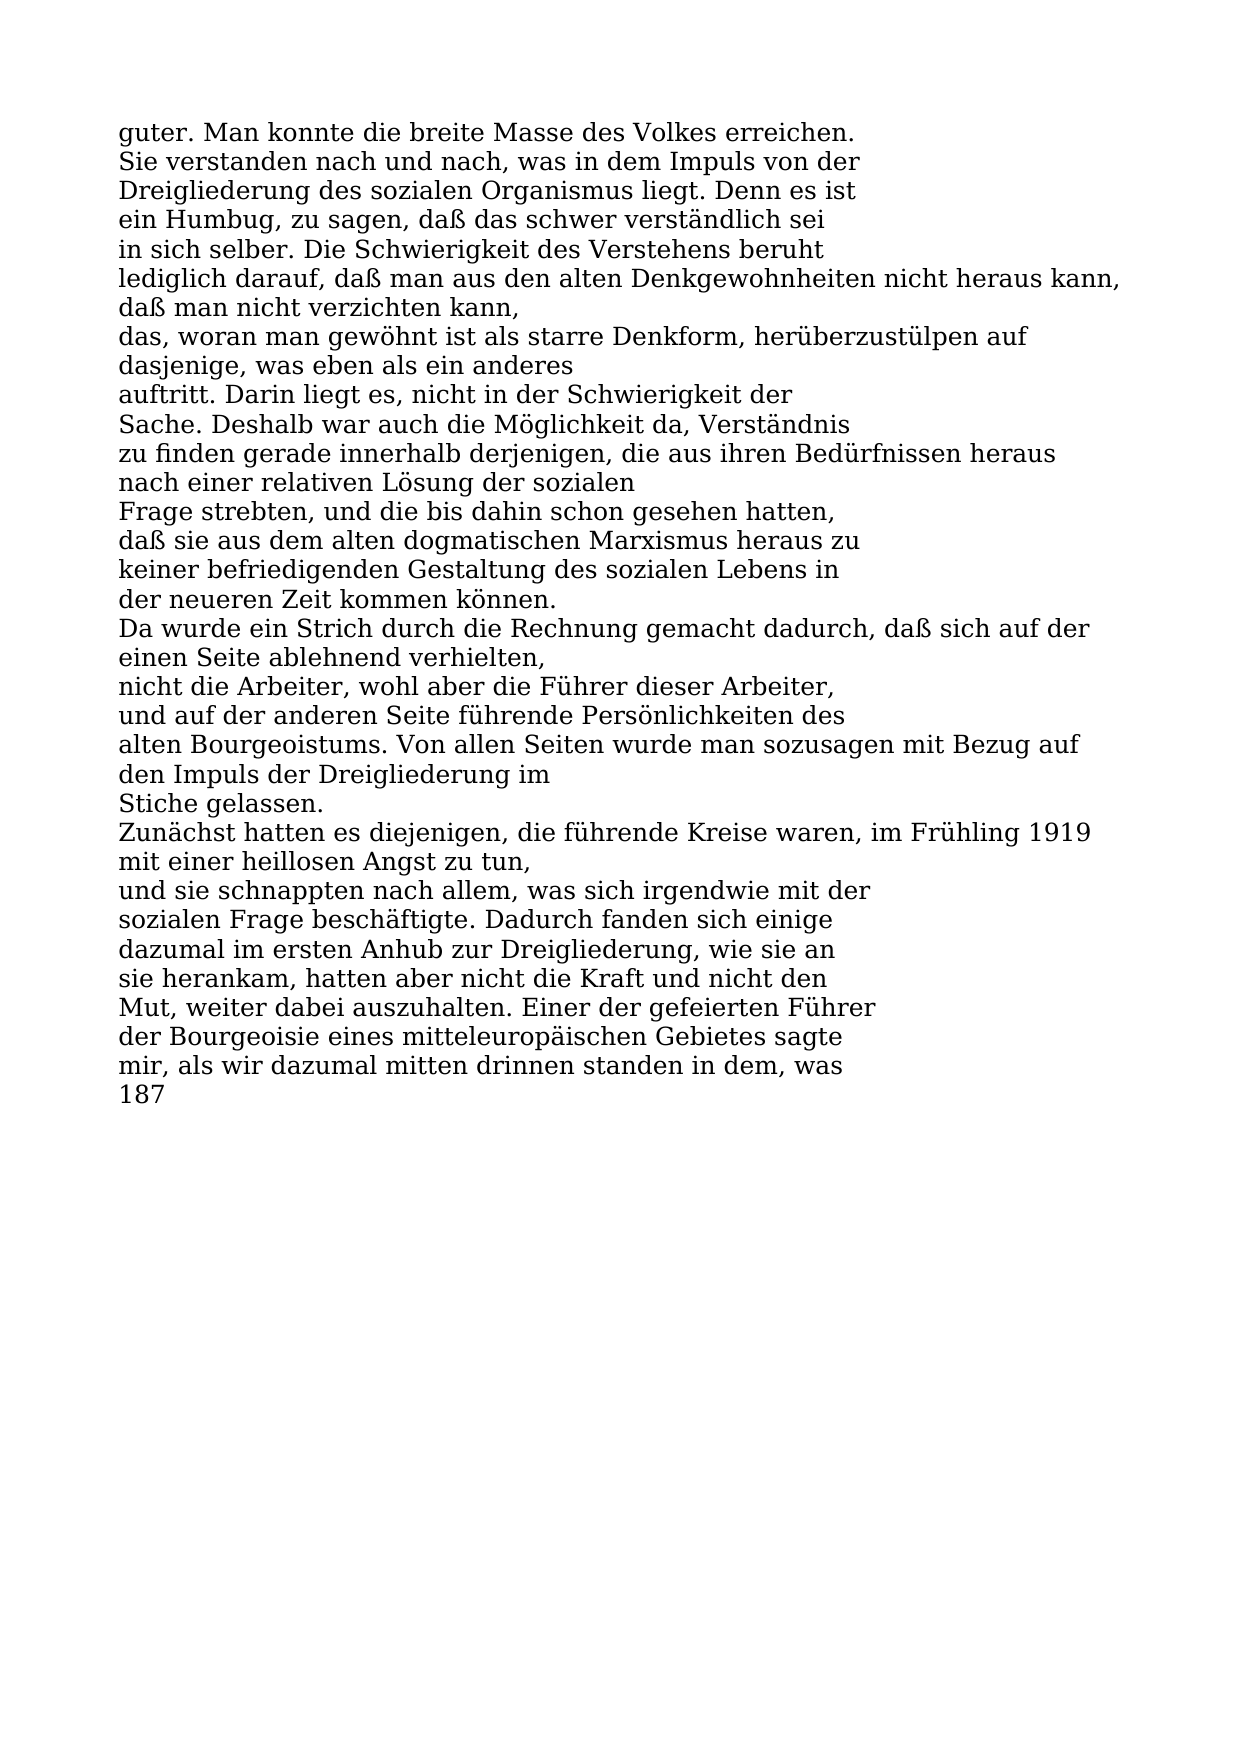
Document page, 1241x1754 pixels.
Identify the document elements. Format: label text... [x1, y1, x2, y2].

text und auf der anderen Seite führende Persönlichkeiten des [118, 701, 1122, 731]
text Sie verstanden nach und nach, was in dem Impuls von der [118, 147, 1122, 176]
text sozialen Frage beschäftigte. Dadurch fanden sich einige [118, 906, 1122, 935]
text Sache. Deshalb war auch die Möglichkeit da, Verständnis [118, 410, 1122, 439]
text auftritt. Darin liegt es, nicht in der Schwierigkeit der [118, 381, 1122, 410]
text lediglich darauf, daß man aus den alten Denkgewohnheiten nicht heraus kann, daß man nicht verzichten kann, [118, 264, 1122, 322]
text Mut, weiter dabei auszuhalten. Einer der gefeierten Führer [118, 993, 1122, 1022]
text ein Humbug, zu sagen, daß das schwer verständlich sei [118, 206, 1122, 235]
text daß sie aus dem alten dogmatischen Marxismus heraus zu [118, 526, 1122, 556]
text nicht die Arbeiter, wohl aber die Führer dieser Arbeiter, [118, 672, 1122, 701]
text Frage strebten, und die bis dahin schon gesehen hatten, [118, 497, 1122, 526]
text zu finden gerade innerhalb derjenigen, die aus ihren Bedürfnissen heraus nach einer relativen Lösung der sozialen [118, 439, 1122, 497]
text Stiche gelassen. [118, 789, 1122, 818]
text guter. Man konnte die breite Masse des Volkes erreichen. [118, 118, 1122, 147]
text sie herankam, hatten aber nicht die Kraft und nicht den [118, 964, 1122, 993]
text Dreigliederung des sozialen Organismus liegt. Denn es ist [118, 176, 1122, 206]
text keiner befriedigenden Gestaltung des sozialen Lebens in [118, 556, 1122, 585]
text das, woran man gewöhnt ist als starre Denkform, herüberzustülpen auf dasjenige, was eben als ein anderes [118, 322, 1122, 381]
text der neueren Zeit kommen können. [118, 585, 1122, 614]
text Da wurde ein Strich durch die Rechnung gemacht dadurch, daß sich auf der einen Seite ablehnend verhielten, [118, 614, 1122, 672]
text alten Bourgeoistums. Von allen Seiten wurde man sozusagen mit Bezug auf den Impuls der Dreigliederung im [118, 731, 1122, 789]
text und sie schnappten nach allem, was sich irgendwie mit der [118, 876, 1122, 906]
text Zunächst hatten es diejenigen, die führende Kreise waren, im Frühling 1919 mit einer heillosen Angst zu tun, [118, 818, 1122, 876]
text der Bourgeoisie eines mitteleuropäischen Gebietes sagte [118, 1022, 1122, 1051]
text in sich selber. Die Schwierigkeit des Verstehens beruht [118, 235, 1122, 264]
text mir, als wir dazumal mitten drinnen standen in dem, was [118, 1051, 1122, 1081]
text dazumal im ersten Anhub zur Dreigliederung, wie sie an [118, 935, 1122, 964]
text 187 [118, 1081, 1122, 1110]
